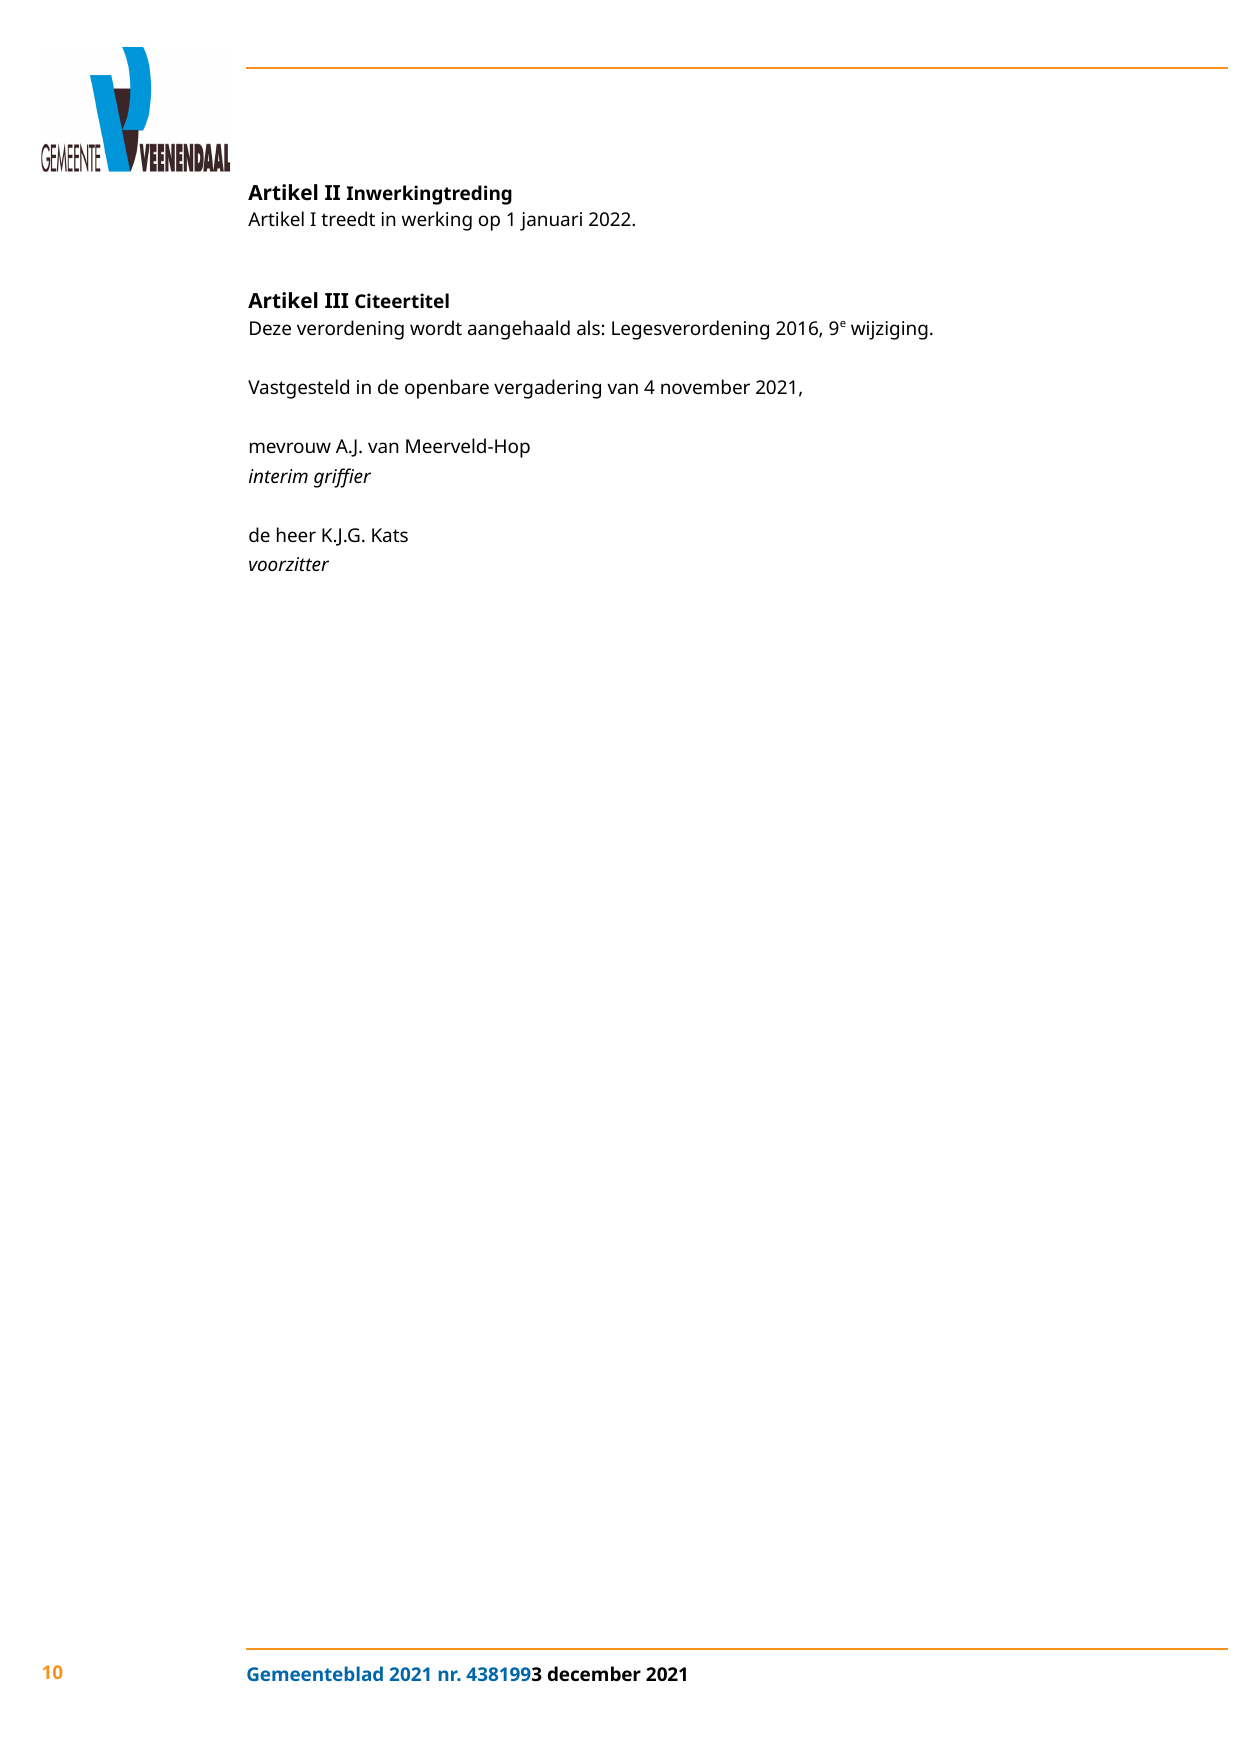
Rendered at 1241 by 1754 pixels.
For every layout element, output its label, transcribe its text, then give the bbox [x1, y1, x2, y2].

text Artikel III Citeertitel [248, 286, 1152, 315]
text Deze verordening wordt aangehaald als: Legesverordening 2016, 9e wijziging. [248, 315, 1152, 341]
text Vastgesteld in de openbare vergadering van 4 november 2021, [248, 374, 1152, 400]
picture [41, 47, 130, 172]
text Artikel II Inwerkingtreding [248, 178, 1152, 206]
text Artikel I treedt in werking op 1 januari 2022. [248, 206, 1152, 232]
text interim griffier [248, 463, 1152, 488]
text voorzitter [248, 552, 1152, 577]
text mevrouw A.J. van Meerveld-Hop [248, 433, 1152, 459]
picture [123, 47, 231, 172]
text de heer K.J.G. Kats [248, 522, 1152, 548]
